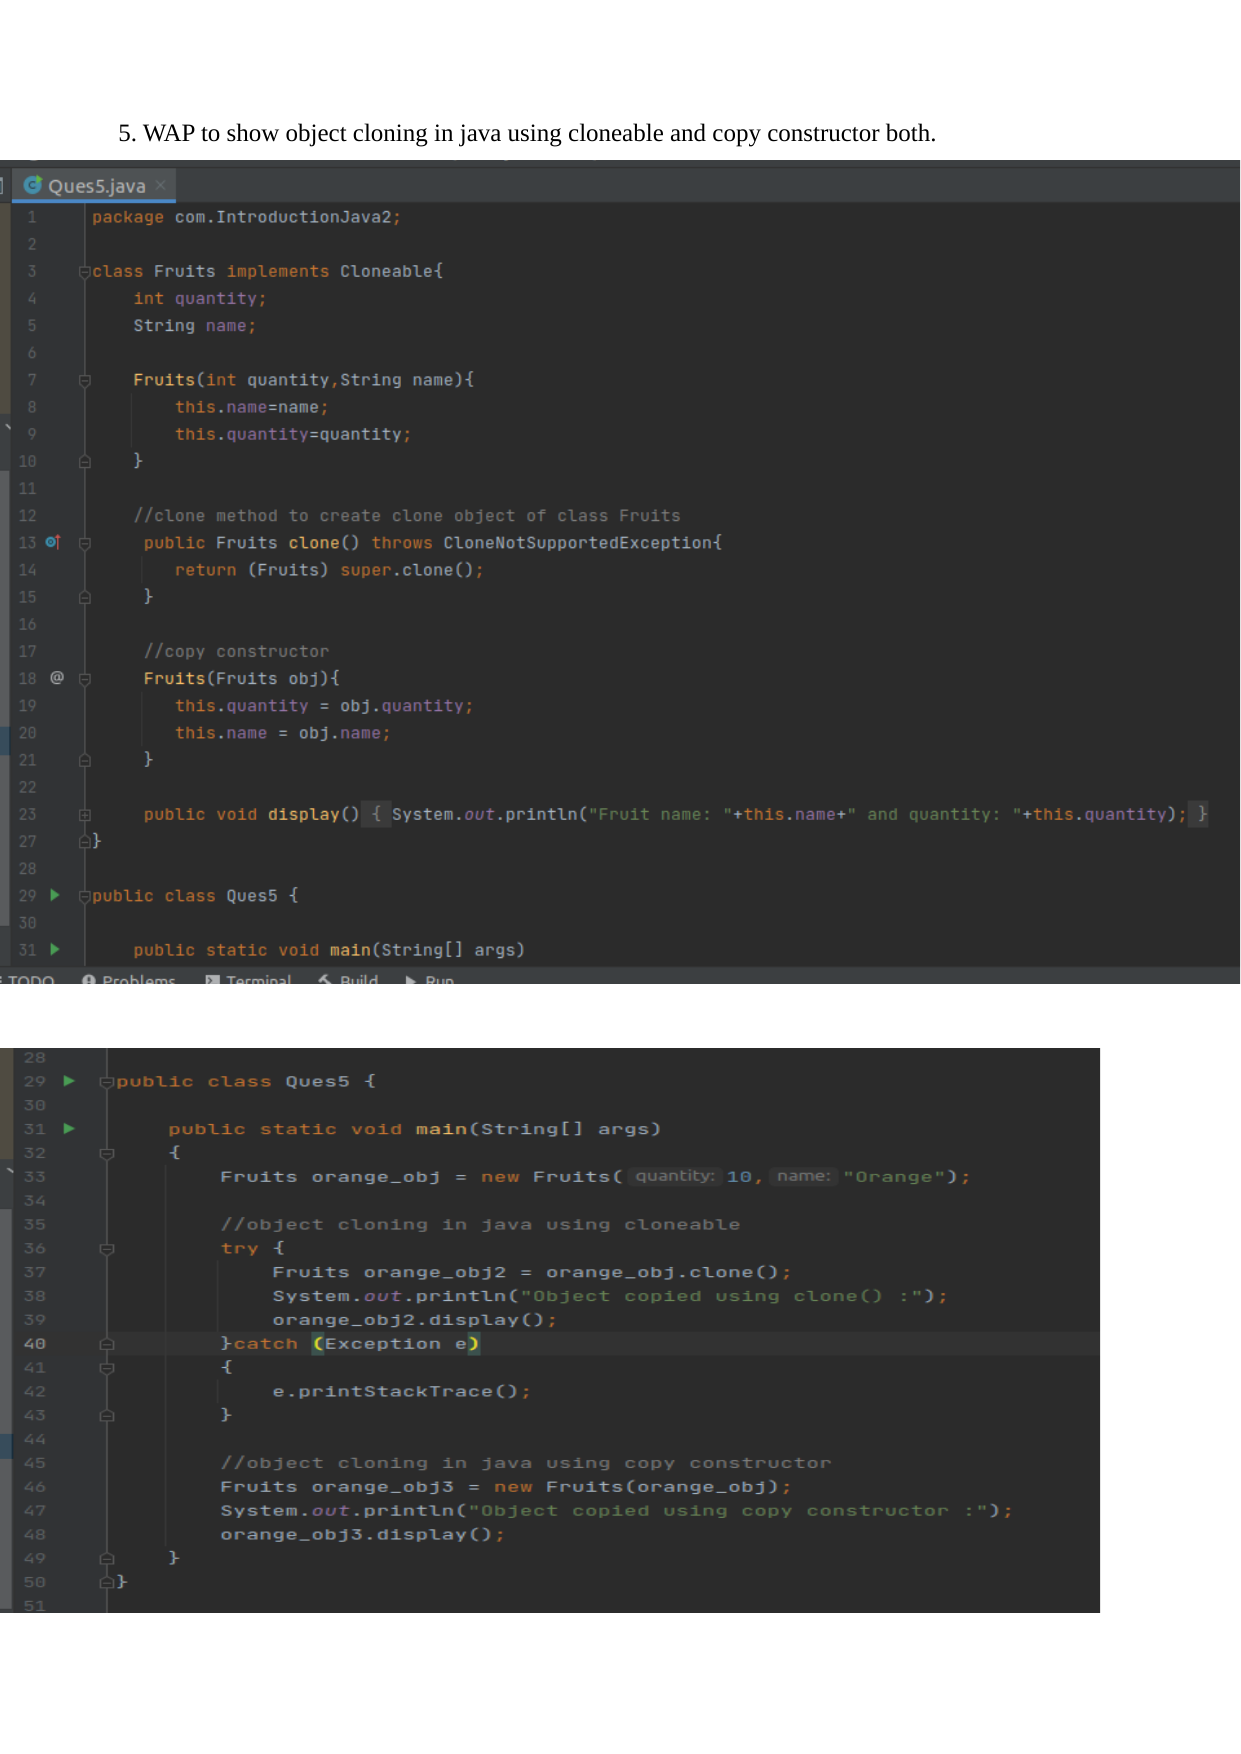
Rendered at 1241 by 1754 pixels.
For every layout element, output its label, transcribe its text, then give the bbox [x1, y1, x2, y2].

picture [0, 160, 1241, 984]
picture [0, 1048, 534, 1613]
text 5. WAP to show object cloning in java using cloneable and copy constructor both. [118, 118, 1122, 147]
